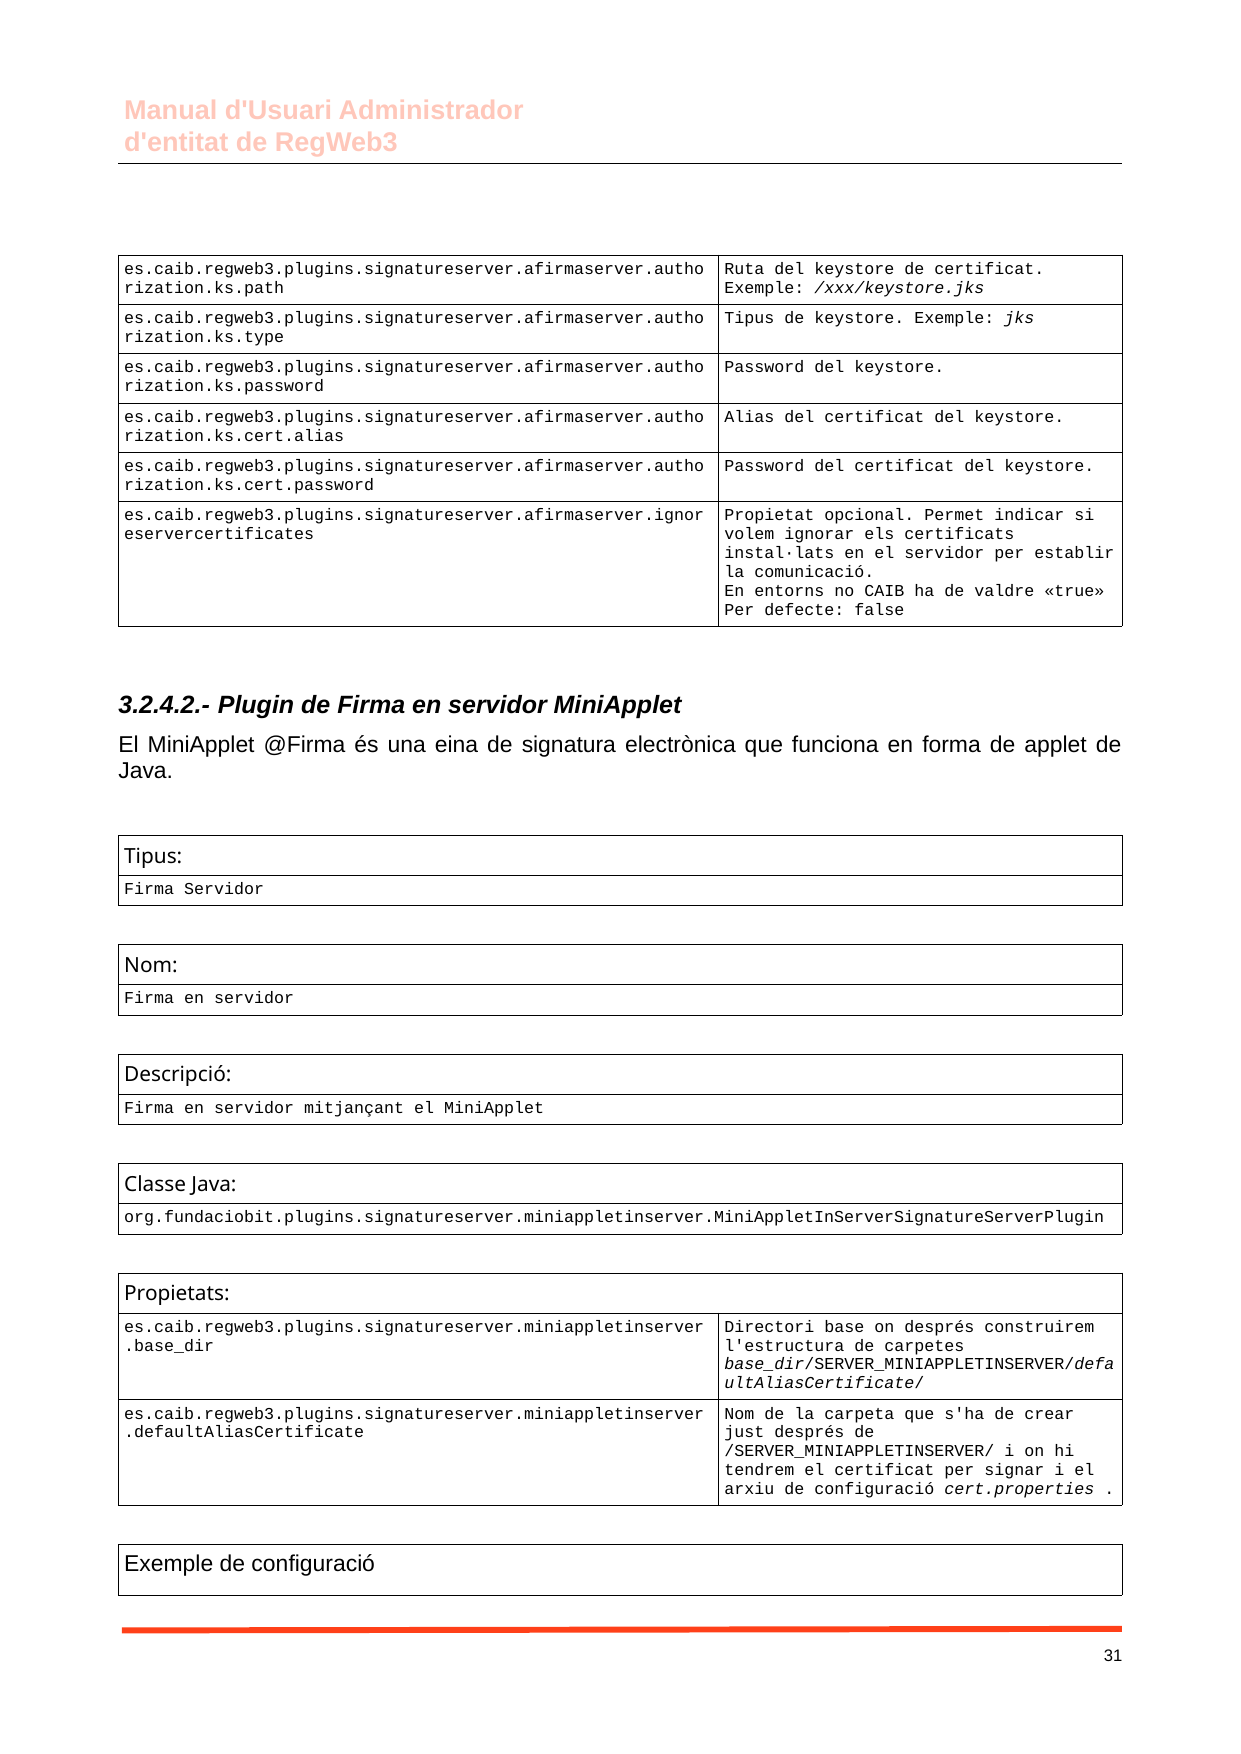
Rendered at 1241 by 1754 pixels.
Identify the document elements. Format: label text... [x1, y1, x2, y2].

table_cell org.fundaciobit.plugins.signatureserver.miniappletinserver.MiniAppletInServerSignatureServerPlugin [119, 1204, 1122, 1233]
table_cell es.caib.regweb3.plugins.signatureserver.afirmaserver.authorization.ks.cert.password [119, 453, 718, 501]
table_header Exemple de configuració [119, 1545, 1122, 1594]
table_cell Firma Servidor [119, 876, 1122, 905]
table_cell Tipus de keystore. Exemple: jks [719, 305, 1122, 353]
table_cell Firma en servidor [119, 985, 1122, 1015]
table_cell Ruta del keystore de certificat. Exemple: /xxx/keystore.jks [719, 256, 1122, 304]
table_cell Firma en servidor mitjançant el MiniApplet [119, 1095, 1122, 1124]
table_cell Nom de la carpeta que s'ha de crear just després de /SERVER_MINIAPPLETINSERVER/ i on hi tendrem el certificat per signar i el arxiu de configuració cert.properties . [719, 1400, 1122, 1505]
table_header Classe Java: [119, 1164, 1122, 1203]
table_header Propietats: [119, 1274, 1122, 1312]
table_header Nom: [119, 945, 1122, 984]
table_cell es.caib.regweb3.plugins.signatureserver.afirmaserver.authorization.ks.password [119, 354, 718, 402]
table_cell es.caib.regweb3.plugins.signatureserver.afirmaserver.ignoreservercertificates [119, 502, 718, 626]
table_cell Propietat opcional. Permet indicar si volem ignorar els certificats instal·lats en el servidor per establir la comunicació. En entorns no CAIB ha de valdre «true» Per defecte: false [719, 502, 1122, 626]
table_cell Directori base on després construirem l'estructura de carpetes base_dir/SERVER_MINIAPPLETINSERVER/defaultAliasCertificate/ [719, 1314, 1122, 1399]
table_cell Password del keystore. [719, 354, 1122, 402]
table_cell es.caib.regweb3.plugins.signatureserver.afirmaserver.authorization.ks.path [119, 256, 718, 304]
text El MiniApplet @Firma és una eina de signatura electrònica que funciona en forma de applet de Java. [118, 731, 1122, 783]
table_cell es.caib.regweb3.plugins.signatureserver.afirmaserver.authorization.ks.type [119, 305, 718, 353]
table_cell es.caib.regweb3.plugins.signatureserver.afirmaserver.authorization.ks.cert.alias [119, 404, 718, 452]
subtitle Plugin de Firma en servidor MiniApplet [118, 689, 1122, 718]
table_cell es.caib.regweb3.plugins.signatureserver.miniappletinserver.defaultAliasCertificate [119, 1400, 718, 1505]
table_cell Alias del certificat del keystore. [719, 404, 1122, 452]
table_header Tipus: [119, 836, 1122, 875]
table_cell Password del certificat del keystore. [719, 453, 1122, 501]
table_header Descripció: [119, 1055, 1122, 1094]
table_cell es.caib.regweb3.plugins.signatureserver.miniappletinserver.base_dir [119, 1314, 718, 1399]
